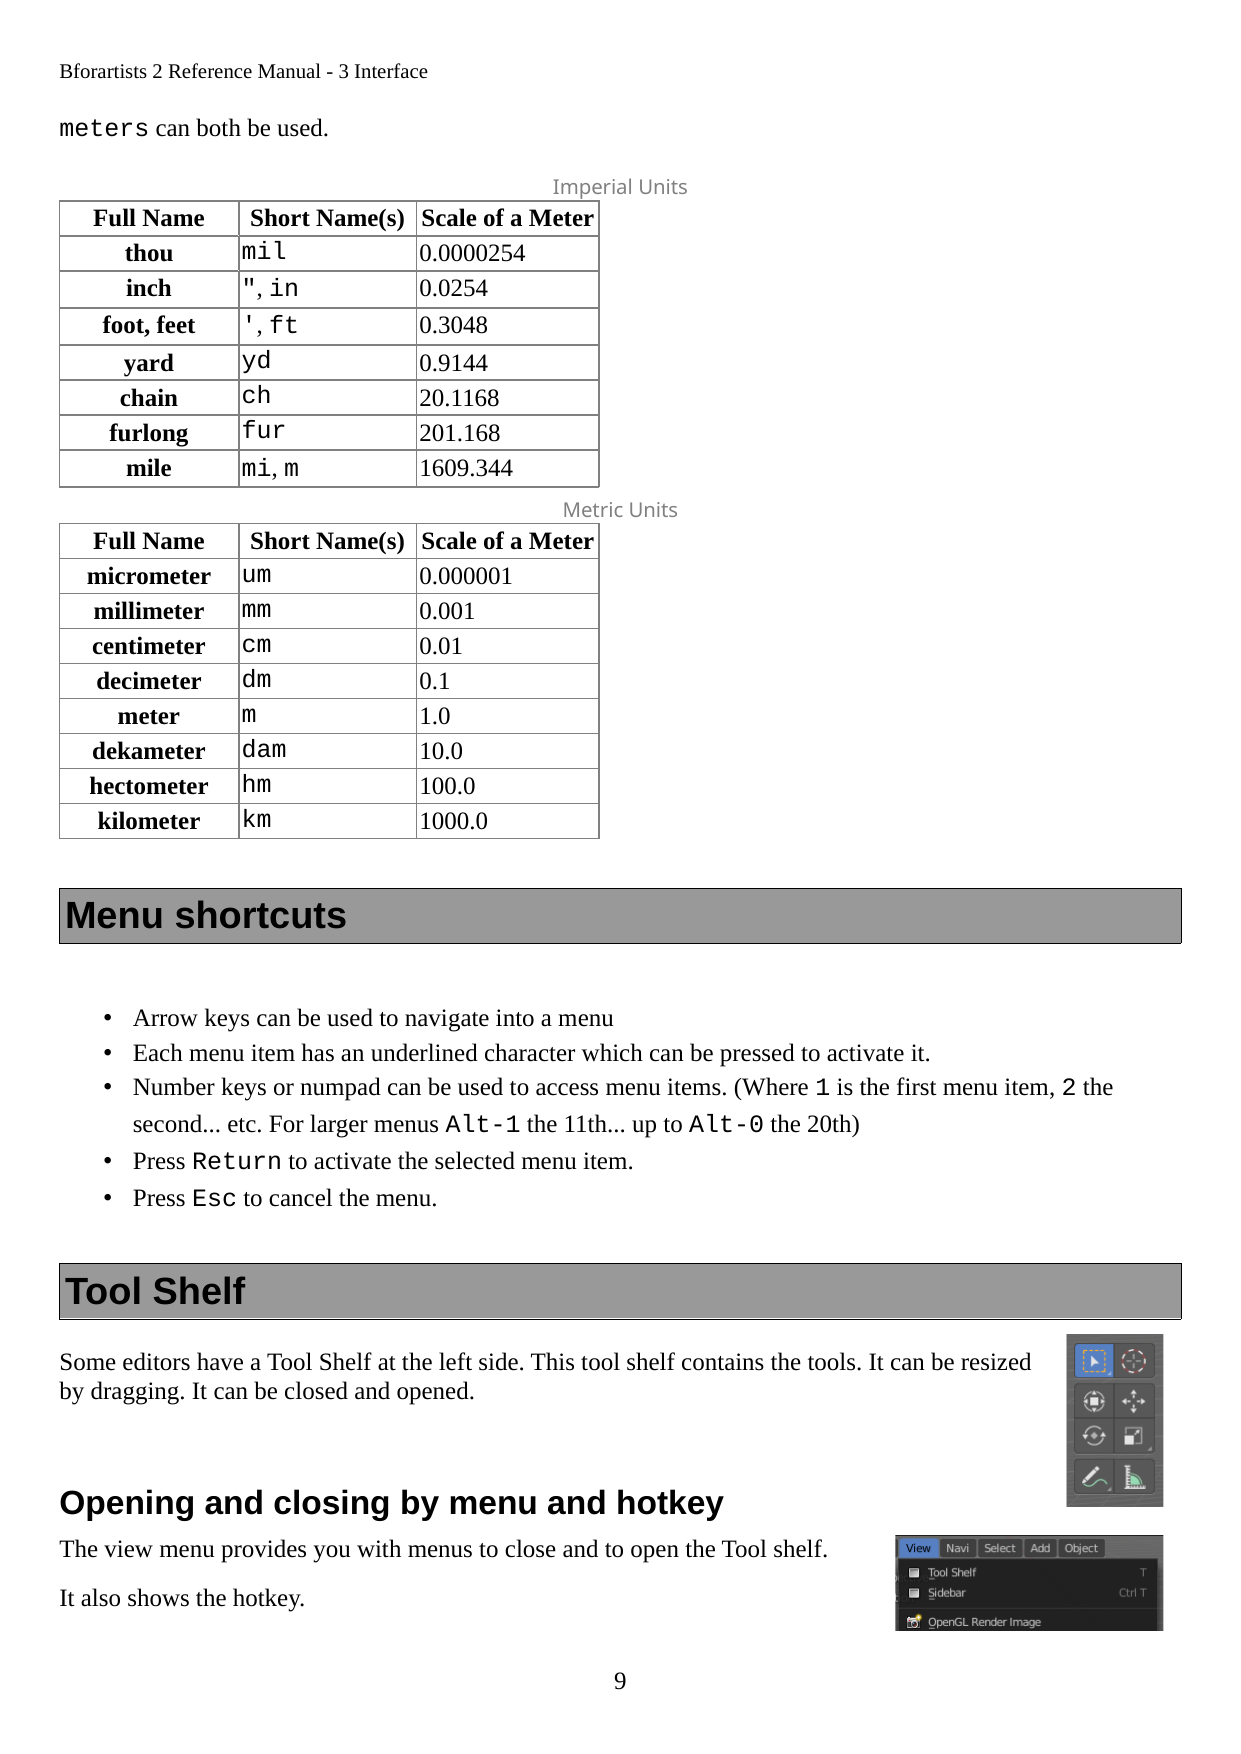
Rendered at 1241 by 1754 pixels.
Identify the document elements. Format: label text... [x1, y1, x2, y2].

table_cell centimeter [60, 629, 238, 663]
table_cell thou [60, 237, 238, 270]
table_cell 1609.344 [417, 451, 598, 486]
table_cell 1000.0 [417, 804, 598, 838]
picture [895, 1535, 1164, 1631]
text Imperial Units [59, 169, 1181, 200]
picture [1066, 1334, 1164, 1507]
table_header Full Name [60, 202, 238, 235]
table_cell decimeter [60, 664, 238, 698]
table_cell yard [60, 346, 238, 379]
text Some editors have a Tool Shelf at the left side. This tool shelf contains the tools. It can be resized by dragging. It can be closed and opened. [59, 1347, 1066, 1405]
table_cell 100.0 [417, 769, 598, 803]
list Each menu item has an underlined character which can be pressed to activate it. [103, 1038, 1181, 1067]
table_cell foot, feet [60, 309, 238, 344]
table_cell 0.9144 [417, 346, 598, 379]
table_header Scale of a Meter [417, 202, 598, 235]
table_cell dekameter [60, 734, 238, 768]
table_cell 0.000001 [417, 559, 598, 593]
text Metric Units [59, 492, 1181, 523]
table_header Short Name(s) [240, 202, 416, 235]
table_cell m [240, 699, 416, 733]
table_cell 0.0254 [417, 272, 598, 307]
table_cell fur [240, 416, 416, 449]
table_cell 1.0 [417, 699, 598, 733]
table_cell cm [240, 629, 416, 663]
table_header Menu shortcuts [60, 889, 1181, 943]
list Press Esc to cancel the menu. [103, 1183, 1181, 1214]
table_cell 10.0 [417, 734, 598, 768]
table_cell ', ft [240, 309, 416, 344]
table_cell furlong [60, 416, 238, 449]
subtitle Opening and closing by menu and hotkey [59, 1483, 1181, 1522]
list Number keys or numpad can be used to access menu items. (Where 1 is the first menu item, 2 the second... etc. For larger menus Alt-1 the 11th... up to Alt-0 the 20th) [103, 1072, 1181, 1140]
table_cell hectometer [60, 769, 238, 803]
table_cell mm [240, 594, 416, 628]
table_header Short Name(s) [240, 524, 416, 558]
table_cell dam [240, 734, 416, 768]
table_cell chain [60, 381, 238, 414]
table_cell mil [240, 237, 416, 270]
table_cell 0.0000254 [417, 237, 598, 270]
table_cell 0.001 [417, 594, 598, 628]
table_cell yd [240, 346, 416, 379]
table_cell mile [60, 451, 238, 486]
table_cell 0.3048 [417, 309, 598, 344]
table_cell 0.01 [417, 629, 598, 663]
table_cell ch [240, 381, 416, 414]
table_cell ", in [240, 272, 416, 307]
table_cell millimeter [60, 594, 238, 628]
table_header Full Name [60, 524, 238, 558]
table_cell mi, m [240, 451, 416, 486]
table_cell 201.168 [417, 416, 598, 449]
list Press Return to activate the selected menu item. [103, 1146, 1181, 1177]
table_cell dm [240, 664, 416, 698]
table_header Scale of a Meter [417, 524, 598, 558]
table_cell inch [60, 272, 238, 307]
table_cell 0.1 [417, 664, 598, 698]
table_cell km [240, 804, 416, 838]
table_cell um [240, 559, 416, 593]
table_cell meter [60, 699, 238, 733]
text The view menu provides you with menus to close and to open the Tool shelf. [59, 1534, 1181, 1563]
list Arrow keys can be used to navigate into a menu [103, 1003, 1181, 1032]
text meters can both be used. [59, 113, 1181, 143]
table_cell micrometer [60, 559, 238, 593]
text It also shows the hotkey. [59, 1583, 895, 1612]
table_cell kilometer [60, 804, 238, 838]
table_cell hm [240, 769, 416, 803]
table_cell 20.1168 [417, 381, 598, 414]
table_header Tool Shelf [60, 1264, 1181, 1318]
